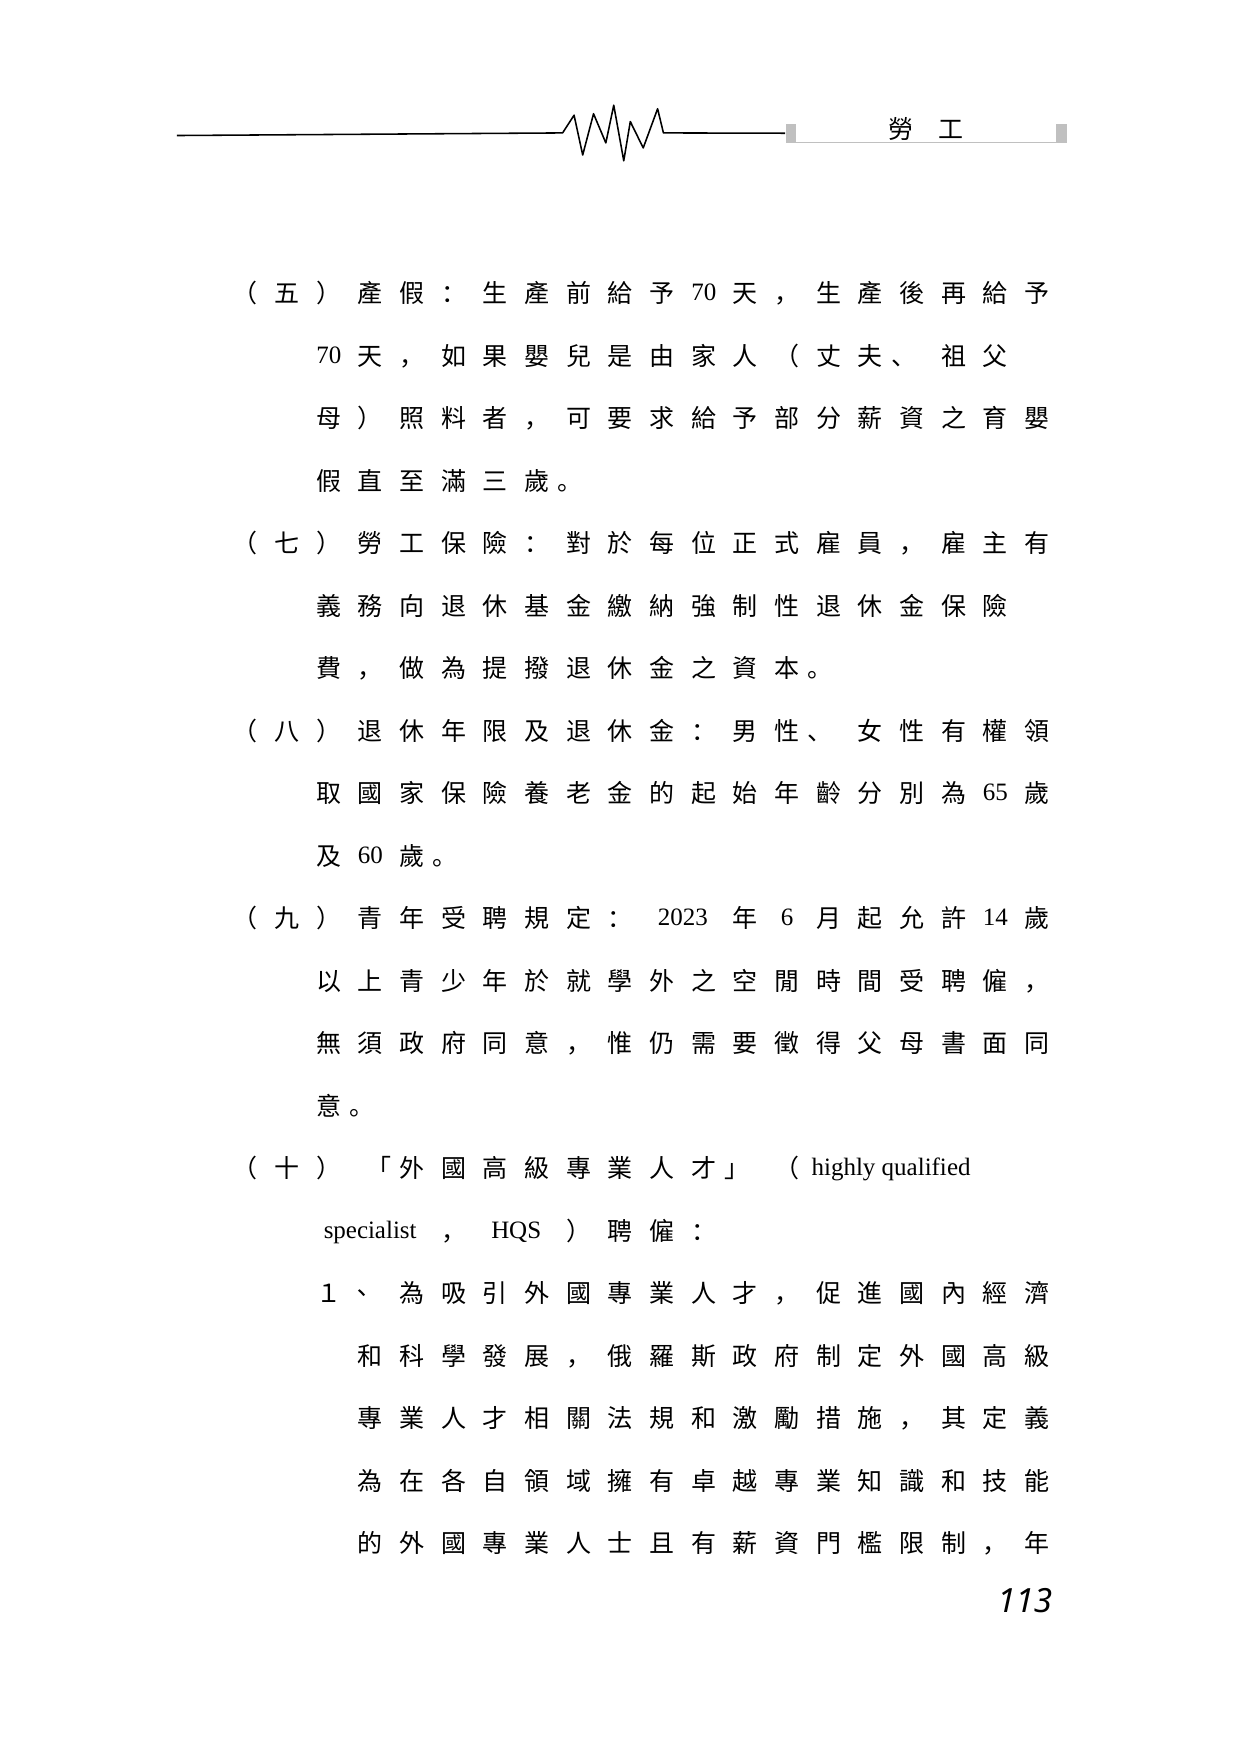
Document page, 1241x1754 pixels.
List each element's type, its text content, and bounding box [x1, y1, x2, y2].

text １、為吸引外國專業人才，促進國內經濟和科學發展，俄羅斯政府制定外國高級專業人才相關法規和激勵措施，其定義為在各自領域擁有卓越專業知識和技能的外國專業人士且有薪資門檻限制，年 [281, 1250, 1058, 1563]
text （十）「外國高級專業人才」（highly qualified specialist，HQS）聘僱： [207, 1125, 1058, 1250]
text （八）退休年限及退休金：男性、女性有權領取國家保險養老金的起始年齡分別為65歲及60歲。 [207, 688, 1058, 875]
text （七）勞工保險：對於每位正式雇員，雇主有義務向退休基金繳納強制性退休金保險費，做為提撥退休金之資本。 [207, 500, 1058, 688]
text （九）青年受聘規定：2023年6月起允許14歲以上青少年於就學外之空閒時間受聘僱，無須政府同意，惟仍需要徵得父母書面同意。 [207, 875, 1058, 1125]
text （五）產假：生產前給予70天，生產後再給予70天，如果嬰兒是由家人（丈夫、祖父母）照料者，可要求給予部分薪資之育嬰假直至滿三歲。 [207, 250, 1058, 500]
